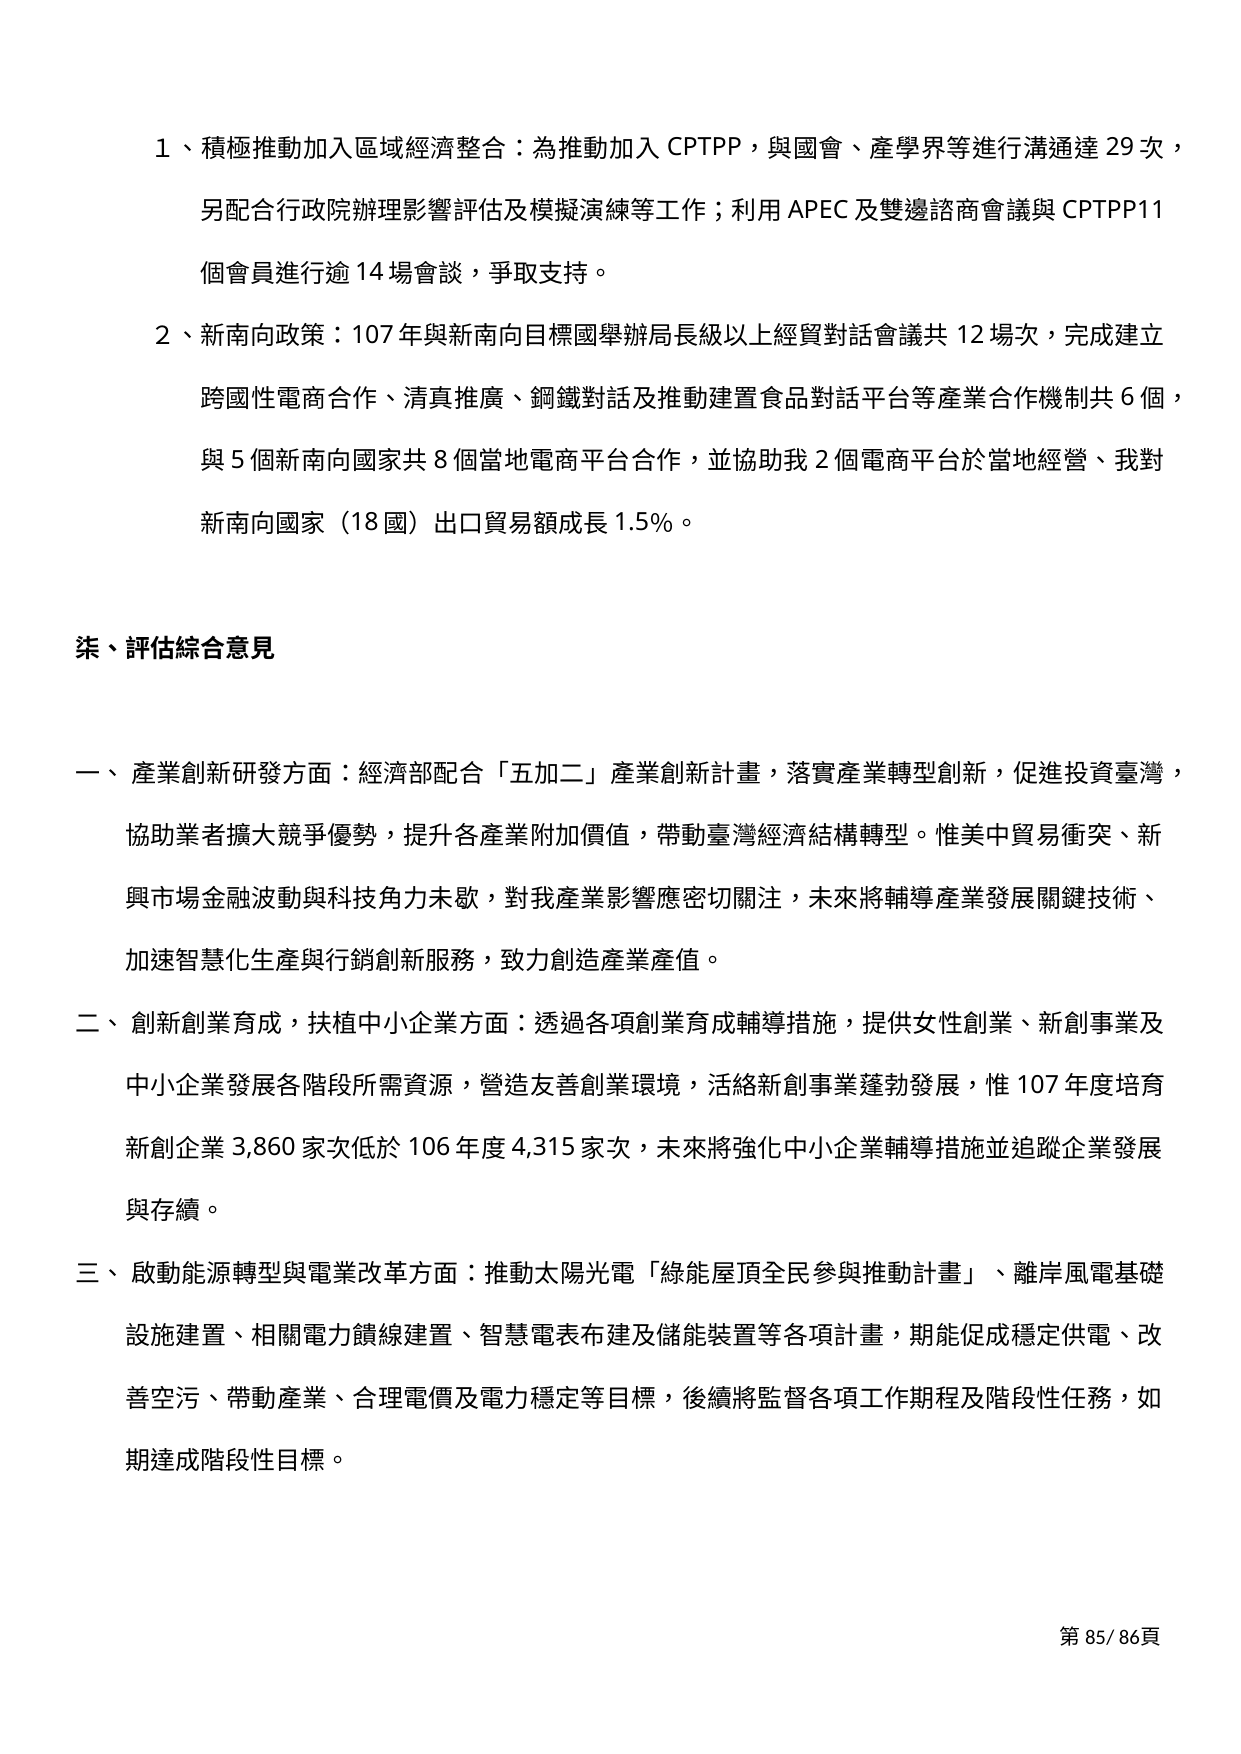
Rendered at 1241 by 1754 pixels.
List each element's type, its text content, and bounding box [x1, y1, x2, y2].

text 二、 創新創業育成，扶植中小企業方面：透過各項創業育成輔導措施，提供女性創業、新創事業及中小企業發展各階段所需資源，營造友善創業環境，活絡新創事業蓬勃發展，惟107年度培育新創企業3,860家次低於106年度4,315家次，未來將強化中小企業輔導措施並追蹤企業發展與存續。 [75, 979, 1165, 1229]
title 柒、評估綜合意見 [75, 604, 1165, 667]
text ２、新南向政策：107年與新南向目標國舉辦局長級以上經貿對話會議共12場次，完成建立跨國性電商合作、清真推廣、鋼鐵對話及推動建置食品對話平台等產業合作機制共6個，與5個新南向國家共8個當地電商平台合作，並協助我2個電商平台於當地經營、我對新南向國家（18國）出口貿易額成長1.5％。 [150, 292, 1165, 542]
text １、積極推動加入區域經濟整合：為推動加入CPTPP，與國會、產學界等進行溝通達29次，另配合行政院辦理影響評估及模擬演練等工作；利用APEC及雙邊諮商會議與CPTPP11個會員進行逾14場會談，爭取支持。 [150, 104, 1165, 292]
text 三、 啟動能源轉型與電業改革方面：推動太陽光電「綠能屋頂全民參與推動計畫」、離岸風電基礎設施建置、相關電力饋線建置、智慧電表布建及儲能裝置等各項計畫，期能促成穩定供電、改善空污、帶動產業、合理電價及電力穩定等目標，後續將監督各項工作期程及階段性任務，如期達成階段性目標。 [75, 1229, 1165, 1479]
text 一、 產業創新研發方面：經濟部配合「五加二」產業創新計畫，落實產業轉型創新，促進投資臺灣，協助業者擴大競爭優勢，提升各產業附加價值，帶動臺灣經濟結構轉型。惟美中貿易衝突、新興市場金融波動與科技角力未歇，對我產業影響應密切關注，未來將輔導產業發展關鍵技術、加速智慧化生產與行銷創新服務，致力創造產業產值。 [75, 729, 1165, 979]
